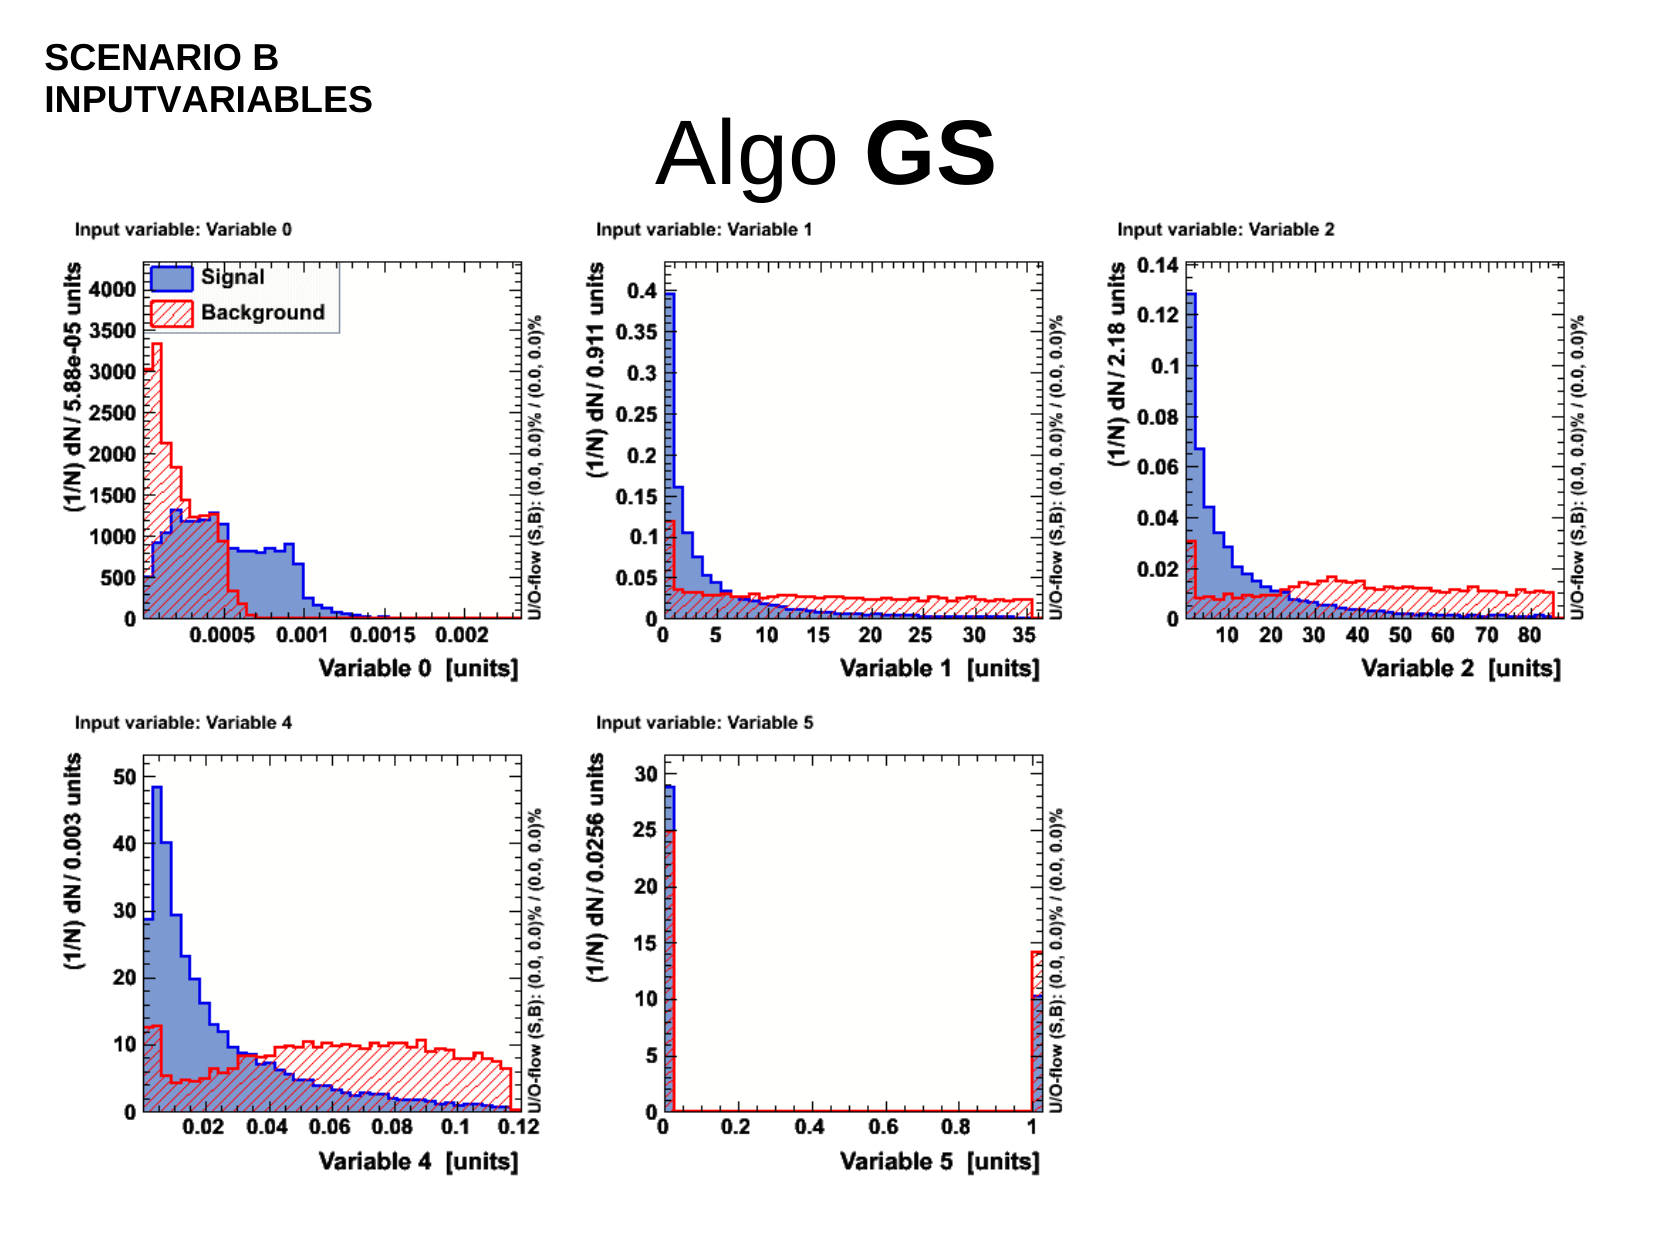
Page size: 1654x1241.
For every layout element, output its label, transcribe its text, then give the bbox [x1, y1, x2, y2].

picture [45, 206, 1609, 1191]
title Algo GS [82, 49, 1571, 206]
text_box SCENARIO B INPUTVARIABLES [29, 29, 502, 129]
